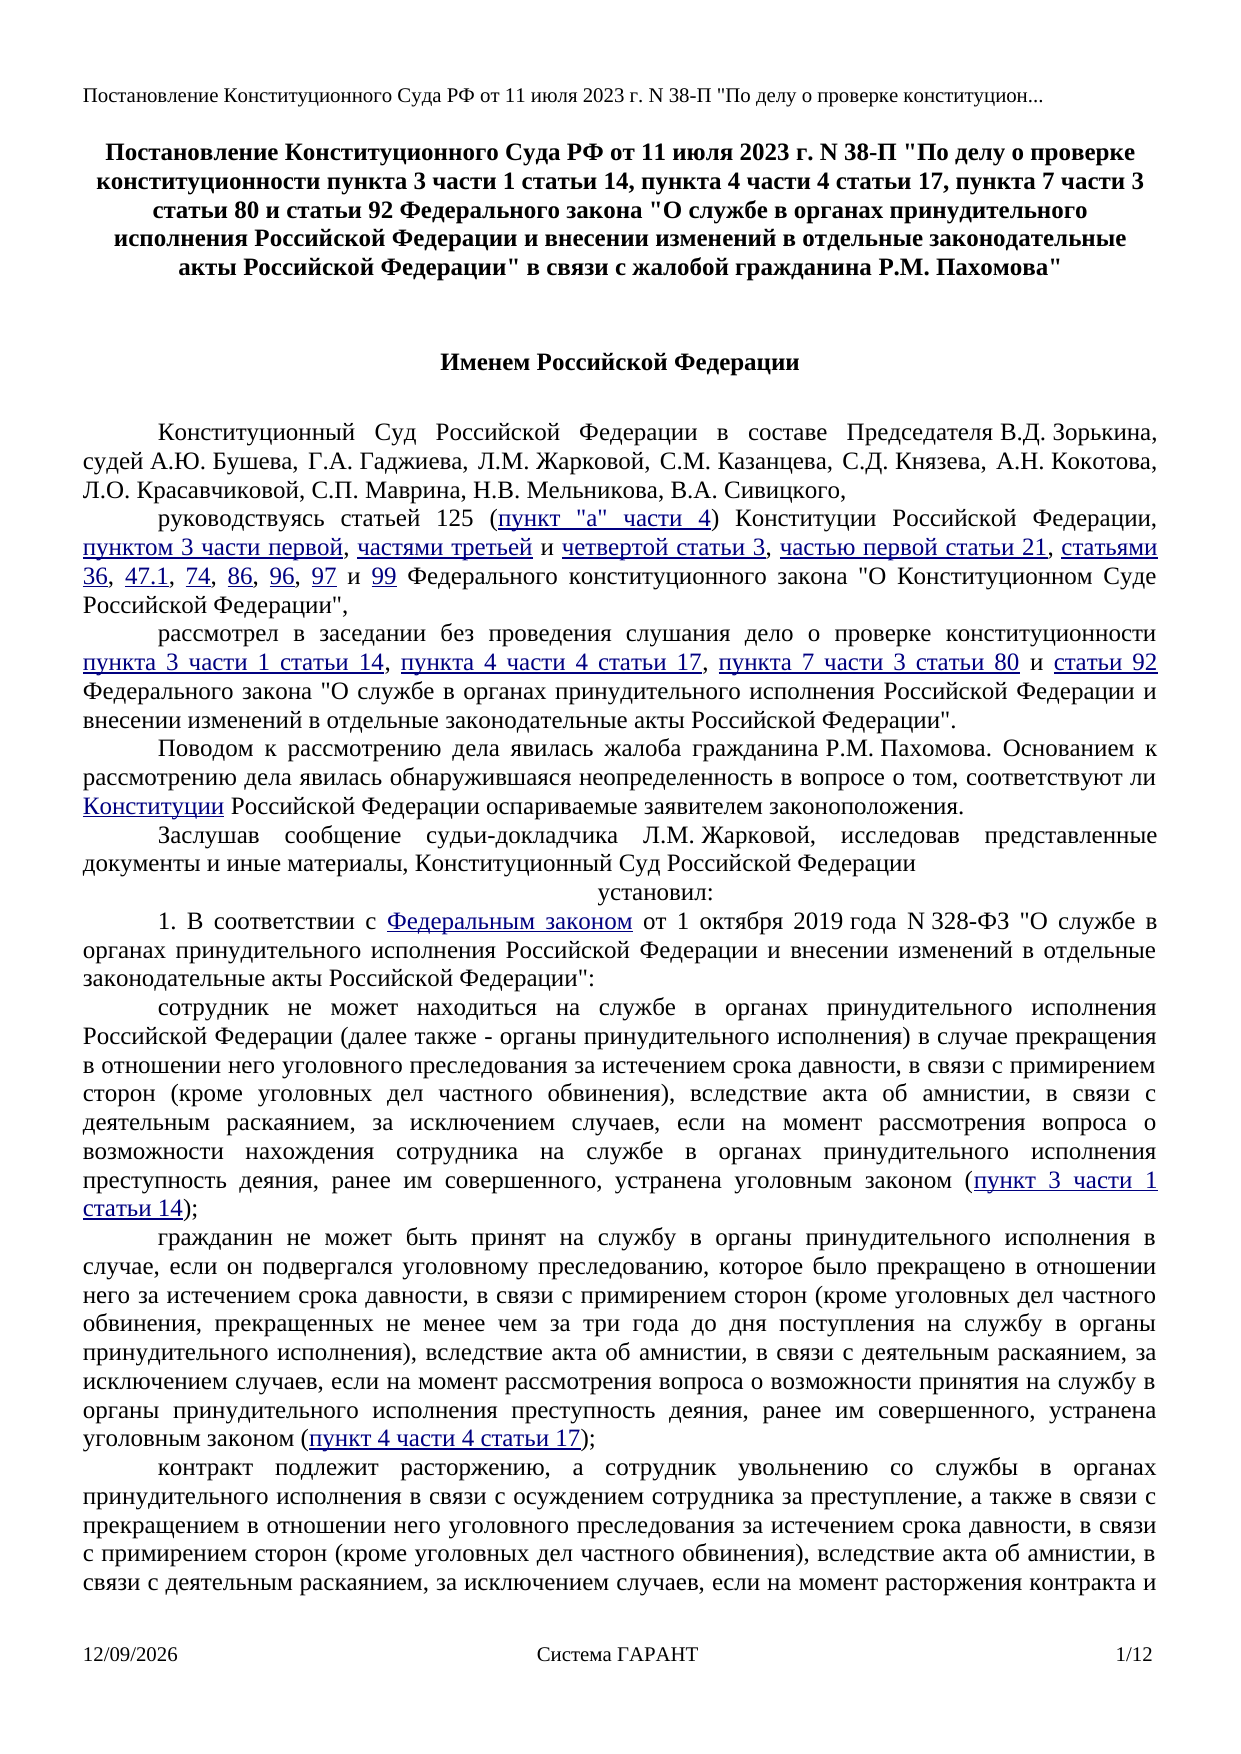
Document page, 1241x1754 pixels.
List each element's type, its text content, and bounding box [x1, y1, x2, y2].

text контракт подлежит расторжению, а сотрудник увольнению со службы в органах принудительного исполнения в связи с осуждением сотрудника за преступление, а также в связи с прекращением в отношении него уголовного преследования за истечением срока давности, в связи с примирением сторон (кроме уголовных дел частного обвинения), вследствие акта об амнистии, в связи с деятельным раскаянием, за исключением случаев, если на момент расторжения контракта и [83, 1452, 1157, 1596]
text рассмотрел в заседании без проведения слушания дело о проверке конституционности пункта 3 части 1 статьи 14, пункта 4 части 4 статьи 17, пункта 7 части 3 статьи 80 и статьи 92 Федерального закона "О службе в органах принудительного исполнения Российской Федерации и внесении изменений в отдельные законодательные акты Российской Федерации". [83, 618, 1157, 733]
text установил: [83, 877, 1157, 906]
subtitle Именем Российской Федерации [83, 347, 1157, 376]
text Заслушав сообщение судьи-докладчика Л.М. Жарковой, исследовав представленные документы и иные материалы, Конституционный Суд Российской Федерации [83, 820, 1157, 877]
subtitle Постановление Конституционного Суда РФ от 11 июля 2023 г. N 38-П "По делу о проверке конституционности пункта 3 части 1 статьи 14, пункта 4 части 4 статьи 17, пункта 7 части 3 статьи 80 и статьи 92 Федерального закона "О службе в органах принудительного исполнения Российской Федерации и внесении изменений в отдельные законодательные акты Российской Федерации" в связи с жалобой гражданина Р.М. Пахомова" [83, 137, 1157, 281]
text гражданин не может быть принят на службу в органы принудительного исполнения в случае, если он подвергался уголовному преследованию, которое было прекращено в отношении него за истечением срока давности, в связи с примирением сторон (кроме уголовных дел частного обвинения, прекращенных не менее чем за три года до дня поступления на службу в органы принудительного исполнения), вследствие акта об амнистии, в связи с деятельным раскаянием, за исключением случаев, если на момент рассмотрения вопроса о возможности принятия на службу в органы принудительного исполнения преступность деяния, ранее им совершенного, устранена уголовным законом (пункт 4 части 4 статьи 17); [83, 1222, 1157, 1452]
text сотрудник не может находиться на службе в органах принудительного исполнения Российской Федерации (далее также - органы принудительного исполнения) в случае прекращения в отношении него уголовного преследования за истечением срока давности, в связи с примирением сторон (кроме уголовных дел частного обвинения), вследствие акта об амнистии, в связи с деятельным раскаянием, за исключением случаев, если на момент рассмотрения вопроса о возможности нахождения сотрудника на службе в органах принудительного исполнения преступность деяния, ранее им совершенного, устранена уголовным законом (пункт 3 части 1 статьи 14); [83, 992, 1157, 1222]
text руководствуясь статьей 125 (пункт "а" части 4) Конституции Российской Федерации, пунктом 3 части первой, частями третьей и четвертой статьи 3, частью первой статьи 21, статьями 36, 47.1, 74, 86, 96, 97 и 99 Федерального конституционного закона "О Конституционном Суде Российской Федерации", [83, 503, 1157, 618]
text 1. В соответствии с Федеральным законом от 1 октября 2019 года N 328-ФЗ "О службе в органах принудительного исполнения Российской Федерации и внесении изменений в отдельные законодательные акты Российской Федерации": [83, 906, 1157, 992]
text Конституционный Суд Российской Федерации в составе Председателя В.Д. Зорькина, судей А.Ю. Бушева, Г.А. Гаджиева, Л.М. Жарковой, С.М. Казанцева, С.Д. Князева, А.Н. Кокотова, Л.О. Красавчиковой, С.П. Маврина, Н.В. Мельникова, В.А. Сивицкого, [83, 417, 1157, 503]
text Поводом к рассмотрению дела явилась жалоба гражданина Р.М. Пахомова. Основанием к рассмотрению дела явилась обнаружившаяся неопределенность в вопросе о том, соответствуют ли Конституции Российской Федерации оспариваемые заявителем законоположения. [83, 733, 1157, 820]
